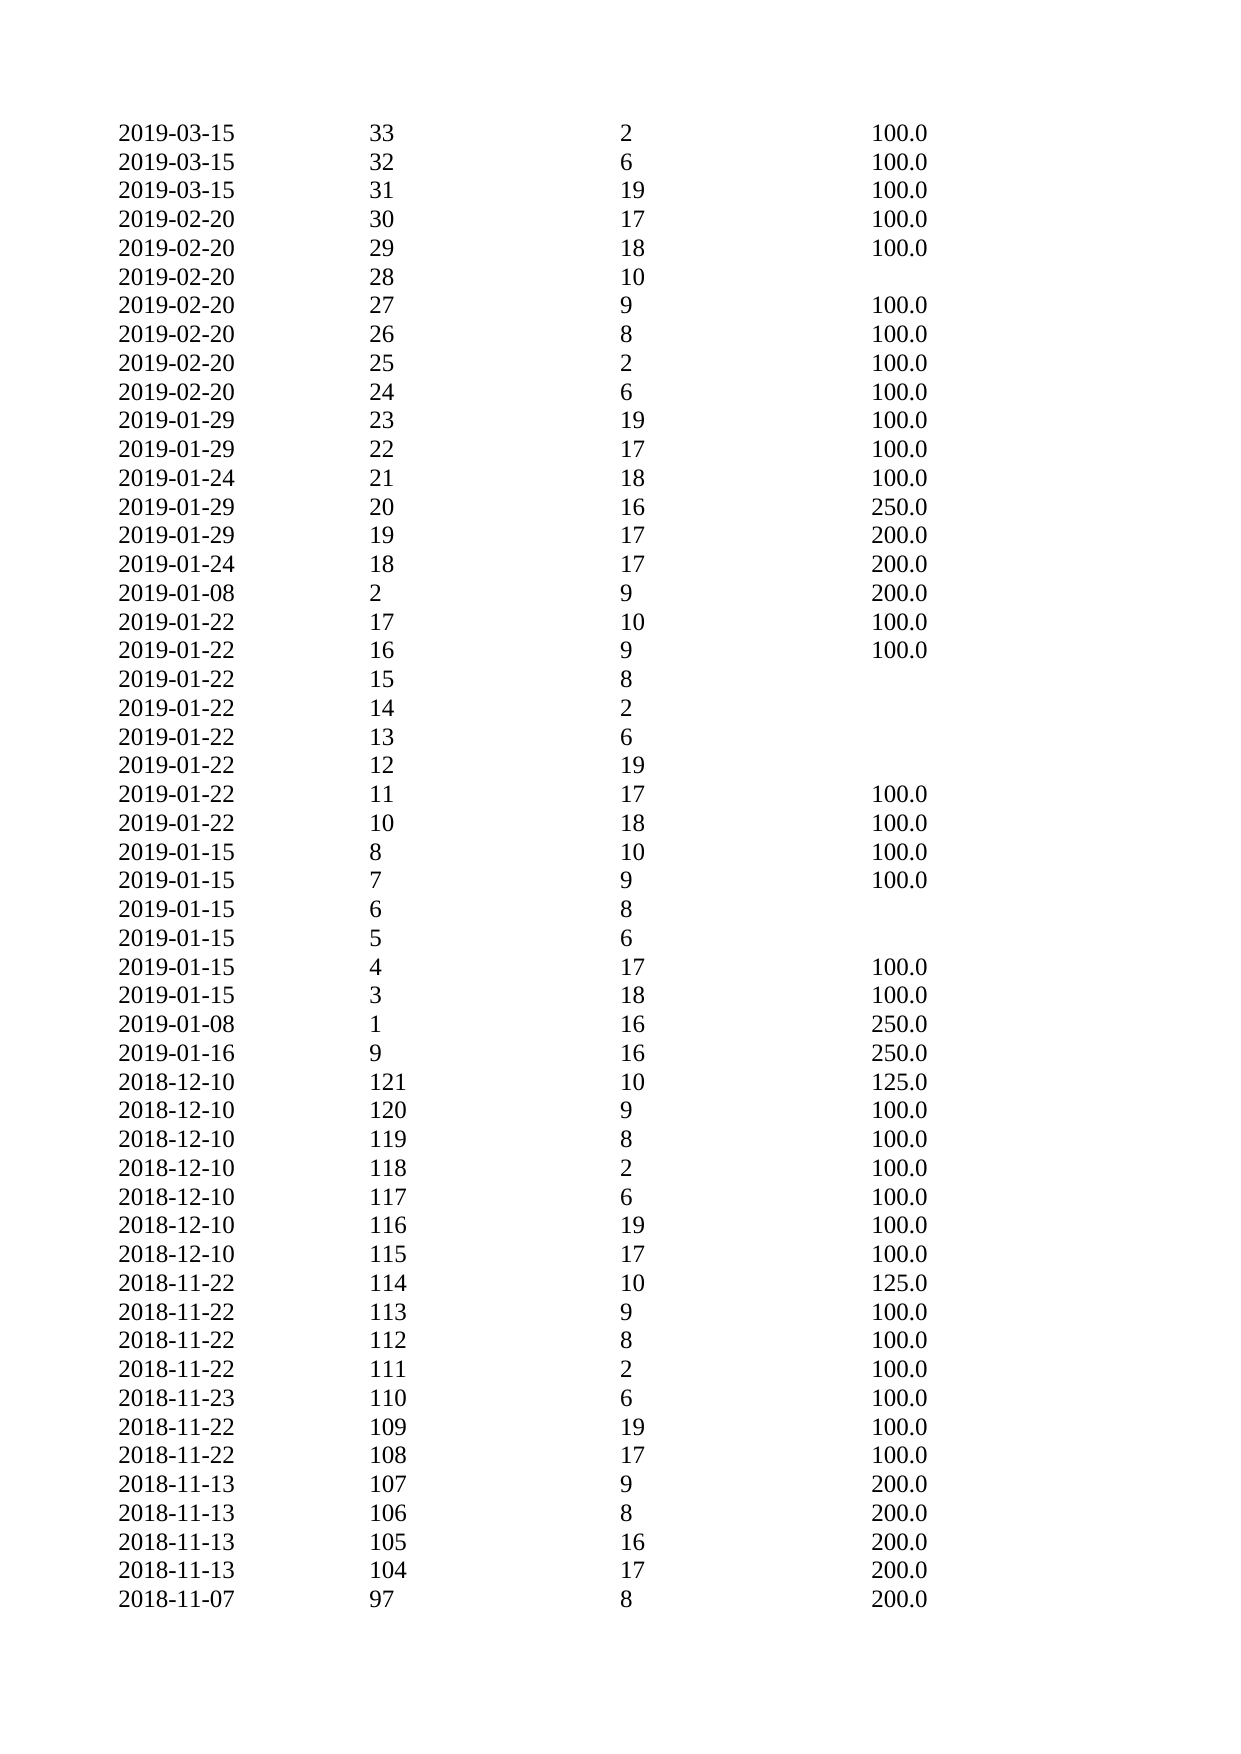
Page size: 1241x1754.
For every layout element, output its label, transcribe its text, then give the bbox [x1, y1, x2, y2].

table_cell 2018-12-10 [118, 1153, 369, 1182]
table_cell 100.0 [871, 837, 1122, 866]
table_cell 250.0 [871, 492, 1122, 521]
table_cell 15 [369, 664, 620, 693]
table_cell 2019-01-29 [118, 492, 369, 521]
table_cell 100.0 [871, 377, 1122, 406]
table_cell 200.0 [871, 1498, 1122, 1527]
table_cell 17 [620, 1556, 871, 1584]
table_cell 8 [620, 1124, 871, 1153]
table_cell 2019-01-24 [118, 463, 369, 492]
table_cell 16 [620, 1009, 871, 1038]
table_cell 100.0 [871, 981, 1122, 1009]
table_cell 8 [620, 1584, 871, 1613]
table_cell 23 [369, 406, 620, 434]
table_cell 125.0 [871, 1268, 1122, 1297]
table_cell 2018-12-10 [118, 1239, 369, 1268]
table_cell 2018-12-10 [118, 1124, 369, 1153]
table_cell 106 [369, 1498, 620, 1527]
table_cell 100.0 [871, 1239, 1122, 1268]
table_cell 100.0 [871, 1354, 1122, 1383]
table_cell 100.0 [871, 463, 1122, 492]
table_cell 100.0 [871, 118, 1122, 147]
table_cell [871, 693, 1122, 722]
table_cell 2019-01-22 [118, 808, 369, 837]
table_cell 17 [620, 549, 871, 578]
table_cell 32 [369, 147, 620, 176]
table_cell 2019-01-29 [118, 434, 369, 463]
table_cell 2 [620, 348, 871, 377]
table_cell 16 [620, 492, 871, 521]
table_cell 200.0 [871, 521, 1122, 549]
table_cell 6 [620, 1383, 871, 1412]
table_cell 200.0 [871, 549, 1122, 578]
table_cell 19 [620, 751, 871, 779]
table_cell 113 [369, 1297, 620, 1326]
table_cell 100.0 [871, 636, 1122, 664]
table_cell 100.0 [871, 1297, 1122, 1326]
table_cell 2018-12-10 [118, 1211, 369, 1239]
table_cell 17 [620, 434, 871, 463]
table_cell 2019-01-15 [118, 952, 369, 981]
table_cell 18 [620, 981, 871, 1009]
table_cell 200.0 [871, 1556, 1122, 1584]
table_cell 100.0 [871, 607, 1122, 636]
table_cell 6 [620, 722, 871, 751]
table_cell 2019-01-22 [118, 722, 369, 751]
table_cell 200.0 [871, 1527, 1122, 1556]
table_cell 9 [369, 1038, 620, 1067]
table_cell 2018-11-07 [118, 1584, 369, 1613]
table_cell 10 [620, 1268, 871, 1297]
table_cell 2 [620, 1153, 871, 1182]
table_cell 250.0 [871, 1038, 1122, 1067]
table_cell 9 [620, 636, 871, 664]
table_cell 7 [369, 866, 620, 894]
table_cell 9 [620, 1096, 871, 1124]
table_cell 18 [620, 463, 871, 492]
table_cell 105 [369, 1527, 620, 1556]
table_cell 2019-03-15 [118, 176, 369, 204]
table_cell 110 [369, 1383, 620, 1412]
table_cell 33 [369, 118, 620, 147]
table_cell 100.0 [871, 1211, 1122, 1239]
table_cell 31 [369, 176, 620, 204]
table_cell 19 [620, 1412, 871, 1441]
table_cell 4 [369, 952, 620, 981]
table_cell 100.0 [871, 1124, 1122, 1153]
table_cell 2019-03-15 [118, 118, 369, 147]
table_cell 100.0 [871, 176, 1122, 204]
table_cell 6 [369, 894, 620, 923]
table_cell 100.0 [871, 319, 1122, 348]
table_cell 100.0 [871, 1326, 1122, 1354]
table_cell 17 [620, 952, 871, 981]
table_cell 112 [369, 1326, 620, 1354]
table_cell 16 [620, 1527, 871, 1556]
table_cell 2019-02-20 [118, 348, 369, 377]
table_cell 28 [369, 262, 620, 291]
table_cell 8 [620, 664, 871, 693]
table_cell 8 [620, 894, 871, 923]
table_cell 250.0 [871, 1009, 1122, 1038]
table_cell 100.0 [871, 1096, 1122, 1124]
table_cell 200.0 [871, 578, 1122, 607]
table_cell 2019-01-29 [118, 406, 369, 434]
table_cell 2018-12-10 [118, 1096, 369, 1124]
table_cell 2019-01-08 [118, 578, 369, 607]
table_cell 100.0 [871, 1412, 1122, 1441]
table_cell 109 [369, 1412, 620, 1441]
table_cell 13 [369, 722, 620, 751]
table_cell 108 [369, 1441, 620, 1469]
table_cell 16 [369, 636, 620, 664]
table_cell 2019-01-22 [118, 779, 369, 808]
table_cell 107 [369, 1469, 620, 1498]
table_cell 19 [620, 176, 871, 204]
table_cell [871, 751, 1122, 779]
table_cell 2019-02-20 [118, 262, 369, 291]
table_cell 2019-01-15 [118, 894, 369, 923]
table_cell 17 [620, 521, 871, 549]
table_cell [871, 894, 1122, 923]
table_cell 2019-01-22 [118, 636, 369, 664]
table_cell 2019-02-20 [118, 233, 369, 262]
table_cell 121 [369, 1067, 620, 1096]
table_cell 100.0 [871, 147, 1122, 176]
table_cell 2019-02-20 [118, 204, 369, 233]
table_cell 16 [620, 1038, 871, 1067]
table_cell 2018-11-22 [118, 1412, 369, 1441]
table_cell 200.0 [871, 1469, 1122, 1498]
table_cell 2019-01-15 [118, 866, 369, 894]
table_cell 9 [620, 1469, 871, 1498]
table_cell 6 [620, 923, 871, 952]
table_cell [871, 664, 1122, 693]
table_cell 100.0 [871, 779, 1122, 808]
table_cell 2019-02-20 [118, 377, 369, 406]
table_cell 21 [369, 463, 620, 492]
table_cell 2019-02-20 [118, 291, 369, 319]
table_cell 6 [620, 1182, 871, 1211]
table_cell 100.0 [871, 952, 1122, 981]
table_cell 2018-11-13 [118, 1556, 369, 1584]
table_cell 100.0 [871, 1383, 1122, 1412]
table_cell 200.0 [871, 1584, 1122, 1613]
table_cell 104 [369, 1556, 620, 1584]
table_cell 27 [369, 291, 620, 319]
table_cell 2018-11-13 [118, 1527, 369, 1556]
table_cell 17 [369, 607, 620, 636]
table_cell 18 [620, 808, 871, 837]
table_cell 2019-01-15 [118, 981, 369, 1009]
table_cell 9 [620, 291, 871, 319]
table_cell 11 [369, 779, 620, 808]
table_cell 14 [369, 693, 620, 722]
table_cell 2019-02-20 [118, 319, 369, 348]
table_cell 19 [369, 521, 620, 549]
table_cell 100.0 [871, 406, 1122, 434]
table_cell 8 [620, 1498, 871, 1527]
table_cell 2 [620, 1354, 871, 1383]
table_cell 119 [369, 1124, 620, 1153]
table_cell 100.0 [871, 233, 1122, 262]
table_cell 2 [620, 118, 871, 147]
table_cell 10 [620, 262, 871, 291]
table_cell 17 [620, 779, 871, 808]
table_cell 2018-11-22 [118, 1354, 369, 1383]
table_cell 100.0 [871, 866, 1122, 894]
table_cell 97 [369, 1584, 620, 1613]
table_cell 9 [620, 866, 871, 894]
table_cell 100.0 [871, 204, 1122, 233]
table_cell 116 [369, 1211, 620, 1239]
table_cell 125.0 [871, 1067, 1122, 1096]
table_cell 100.0 [871, 348, 1122, 377]
table_cell 2018-11-22 [118, 1297, 369, 1326]
table_cell 2019-03-15 [118, 147, 369, 176]
table_cell 8 [620, 319, 871, 348]
table_cell 18 [369, 549, 620, 578]
table_cell 2019-01-24 [118, 549, 369, 578]
table_cell [871, 262, 1122, 291]
table_cell 117 [369, 1182, 620, 1211]
table_cell 17 [620, 204, 871, 233]
table_cell [871, 722, 1122, 751]
table_cell 2019-01-22 [118, 664, 369, 693]
table_cell 8 [620, 1326, 871, 1354]
table_cell 1 [369, 1009, 620, 1038]
table_cell 18 [620, 233, 871, 262]
table_cell 2018-11-22 [118, 1326, 369, 1354]
table_cell 29 [369, 233, 620, 262]
table_cell 118 [369, 1153, 620, 1182]
table_cell 2019-01-15 [118, 837, 369, 866]
table_cell 6 [620, 147, 871, 176]
table_cell 100.0 [871, 434, 1122, 463]
table_cell 19 [620, 1211, 871, 1239]
table_cell 9 [620, 1297, 871, 1326]
table_cell 2 [620, 693, 871, 722]
table_cell 100.0 [871, 1441, 1122, 1469]
table_cell 100.0 [871, 808, 1122, 837]
table_cell 10 [620, 837, 871, 866]
table_cell 2018-11-22 [118, 1268, 369, 1297]
table_cell 10 [620, 607, 871, 636]
table_cell 2 [369, 578, 620, 607]
table_cell 2018-12-10 [118, 1182, 369, 1211]
table_cell 100.0 [871, 291, 1122, 319]
table_cell [871, 923, 1122, 952]
table_cell 2019-01-22 [118, 607, 369, 636]
table_cell 12 [369, 751, 620, 779]
table_cell 26 [369, 319, 620, 348]
table_cell 30 [369, 204, 620, 233]
table_cell 100.0 [871, 1182, 1122, 1211]
table_cell 2018-11-23 [118, 1383, 369, 1412]
table_cell 2018-11-13 [118, 1469, 369, 1498]
table_cell 2018-12-10 [118, 1067, 369, 1096]
table_cell 8 [369, 837, 620, 866]
table_cell 115 [369, 1239, 620, 1268]
table_cell 2019-01-15 [118, 923, 369, 952]
table_cell 2018-11-13 [118, 1498, 369, 1527]
table_cell 5 [369, 923, 620, 952]
table_cell 2019-01-08 [118, 1009, 369, 1038]
table_cell 2019-01-22 [118, 693, 369, 722]
table_cell 3 [369, 981, 620, 1009]
table_cell 114 [369, 1268, 620, 1297]
table_cell 2019-01-22 [118, 751, 369, 779]
table_cell 17 [620, 1239, 871, 1268]
table_cell 120 [369, 1096, 620, 1124]
table_cell 9 [620, 578, 871, 607]
table_cell 2019-01-16 [118, 1038, 369, 1067]
table_cell 6 [620, 377, 871, 406]
table_cell 22 [369, 434, 620, 463]
table_cell 17 [620, 1441, 871, 1469]
table_cell 100.0 [871, 1153, 1122, 1182]
table_cell 19 [620, 406, 871, 434]
table_cell 2018-11-22 [118, 1441, 369, 1469]
table_cell 10 [620, 1067, 871, 1096]
table_cell 2019-01-29 [118, 521, 369, 549]
table_cell 25 [369, 348, 620, 377]
table_cell 20 [369, 492, 620, 521]
table_cell 24 [369, 377, 620, 406]
table_cell 111 [369, 1354, 620, 1383]
table_cell 10 [369, 808, 620, 837]
